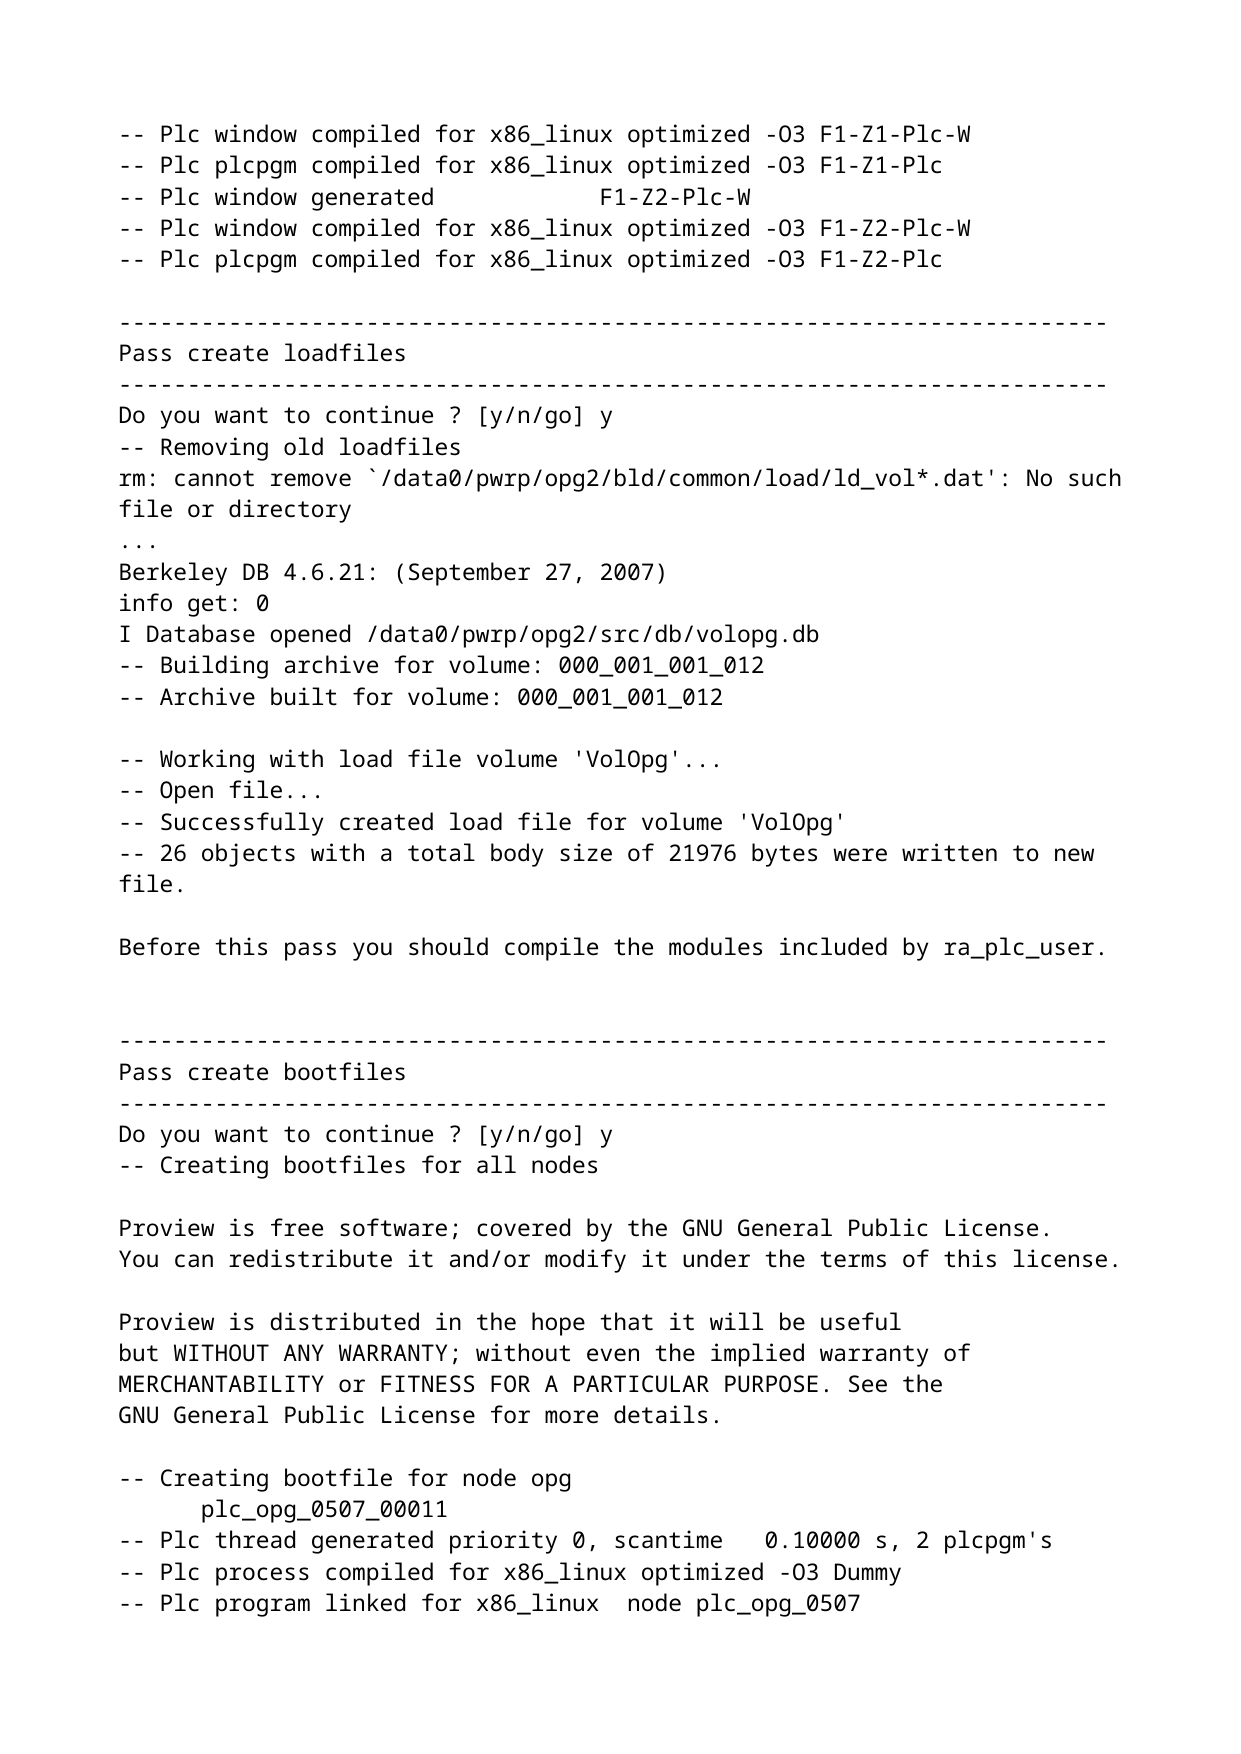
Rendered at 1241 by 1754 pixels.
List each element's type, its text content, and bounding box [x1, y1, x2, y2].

text -- Plc program linked for x86_linux node plc_opg_0507 [118, 1587, 1122, 1618]
text Proview is distributed in the hope that it will be useful [118, 1306, 1122, 1337]
text -- Plc plcpgm compiled for x86_linux optimized -O3 F1-Z1-Plc [118, 149, 1122, 181]
text -- Plc window compiled for x86_linux optimized -O3 F1-Z2-Plc-W [118, 212, 1122, 243]
text -- Archive built for volume: 000_001_001_012 [118, 681, 1122, 712]
text Proview is free software; covered by the GNU General Public License. [118, 1212, 1122, 1243]
text ------------------------------------------------------------------------Pass create loadfiles [118, 306, 1122, 368]
text I Database opened /data0/pwrp/opg2/src/db/volopg.db [118, 618, 1122, 649]
text -- Removing old loadfiles [118, 431, 1122, 462]
text -- Open file... [118, 774, 1122, 806]
text -- Plc window compiled for x86_linux optimized -O3 F1-Z1-Plc-W [118, 118, 1122, 149]
text -- 26 objects with a total body size of 21976 bytes were written to new file. [118, 837, 1122, 899]
text plc_opg_0507_00011 [118, 1493, 1122, 1524]
text ------------------------------------------------------------------------Pass create bootfiles [118, 1024, 1122, 1087]
text -- Plc window generated F1-Z2-Plc-W [118, 181, 1122, 212]
text -- Plc thread generated priority 0, scantime 0.10000 s, 2 plcpgm's [118, 1524, 1122, 1556]
text -- Plc process compiled for x86_linux optimized -O3 Dummy [118, 1556, 1122, 1587]
text Before this pass you should compile the modules included by ra_plc_user. [118, 931, 1122, 962]
text -- Creating bootfiles for all nodes [118, 1149, 1122, 1181]
text ------------------------------------------------------------------------Do you want to continue ? [y/n/go] y [118, 1087, 1122, 1149]
text ... [118, 524, 1122, 556]
text GNU General Public License for more details. [118, 1399, 1122, 1431]
text -- Plc plcpgm compiled for x86_linux optimized -O3 F1-Z2-Plc [118, 243, 1122, 274]
text -- Building archive for volume: 000_001_001_012 [118, 649, 1122, 681]
text -- Creating bootfile for node opg [118, 1462, 1122, 1493]
text MERCHANTABILITY or FITNESS FOR A PARTICULAR PURPOSE. See the [118, 1368, 1122, 1399]
text -- Successfully created load file for volume 'VolOpg' [118, 806, 1122, 837]
text but WITHOUT ANY WARRANTY; without even the implied warranty of [118, 1337, 1122, 1368]
text ------------------------------------------------------------------------Do you want to continue ? [y/n/go] y [118, 368, 1122, 431]
text -- Working with load file volume 'VolOpg'... [118, 743, 1122, 774]
text You can redistribute it and/or modify it under the terms of this license. [118, 1243, 1122, 1274]
text Berkeley DB 4.6.21: (September 27, 2007) [118, 556, 1122, 587]
text info get: 0 [118, 587, 1122, 618]
text rm: cannot remove `/data0/pwrp/opg2/bld/common/load/ld_vol*.dat': No such file or directory [118, 462, 1122, 524]
